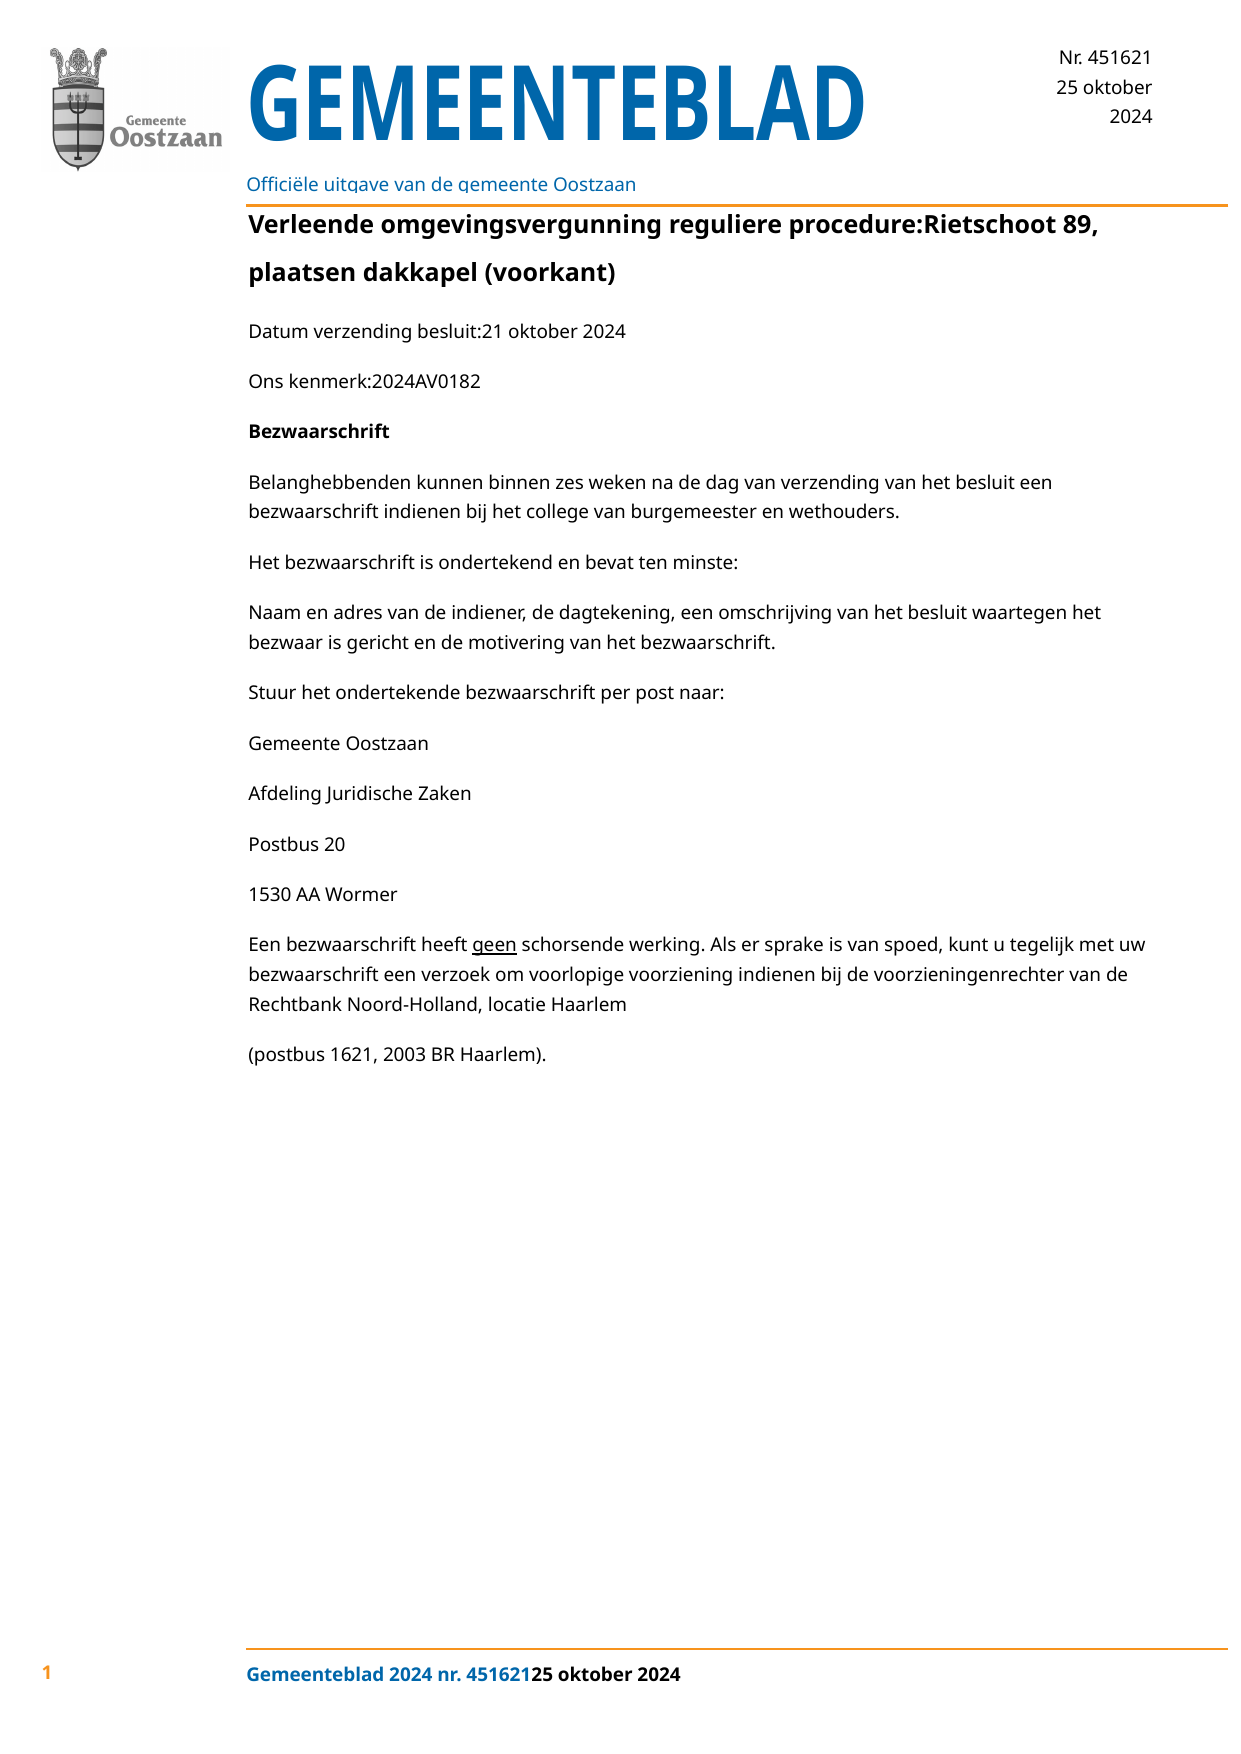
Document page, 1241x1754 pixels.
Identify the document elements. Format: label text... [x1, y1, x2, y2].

text Postbus 20 [248, 831, 1152, 857]
text (postbus 1621, 2003 BR Haarlem). [248, 1041, 1152, 1067]
text Verleende omgevingsvergunning reguliere procedure:Rietschoot 89, plaatsen dakkapel (voorkant) [248, 207, 1152, 288]
text Ons kenmerk:2024AV0182 [248, 368, 1152, 394]
text Gemeente Oostzaan [248, 730, 1152, 756]
text Het bezwaarschrift is ondertekend en bevat ten minste: [248, 549, 1152, 575]
text Bezwaarschrift [248, 419, 1152, 444]
text Een bezwaarschrift heeft geen schorsende werking. Als er sprake is van spoed, kunt u tegelijk met uw bezwaarschrift een verzoek om voorlopige voorziening indienen bij de voorzieningenrechter van de Rechtbank Noord-Holland, locatie Haarlem [248, 932, 1152, 1017]
text Afdeling Juridische Zaken [248, 780, 1152, 806]
text Datum verzending besluit:21 oktober 2024 [248, 318, 1152, 344]
text 1530 AA Wormer [248, 881, 1152, 907]
text Naam en adres van de indiener, de dagtekening, een omschrijving van het besluit waartegen het bezwaar is gericht en de motivering van het bezwaarschrift. [248, 599, 1152, 655]
text Stuur het ondertekende bezwaarschrift per post naar: [248, 679, 1152, 705]
text Belanghebbenden kunnen binnen zes weken na de dag van verzending van het besluit een bezwaarschrift indienen bij het college van burgemeester en wethouders. [248, 469, 1152, 524]
picture [41, 47, 231, 172]
